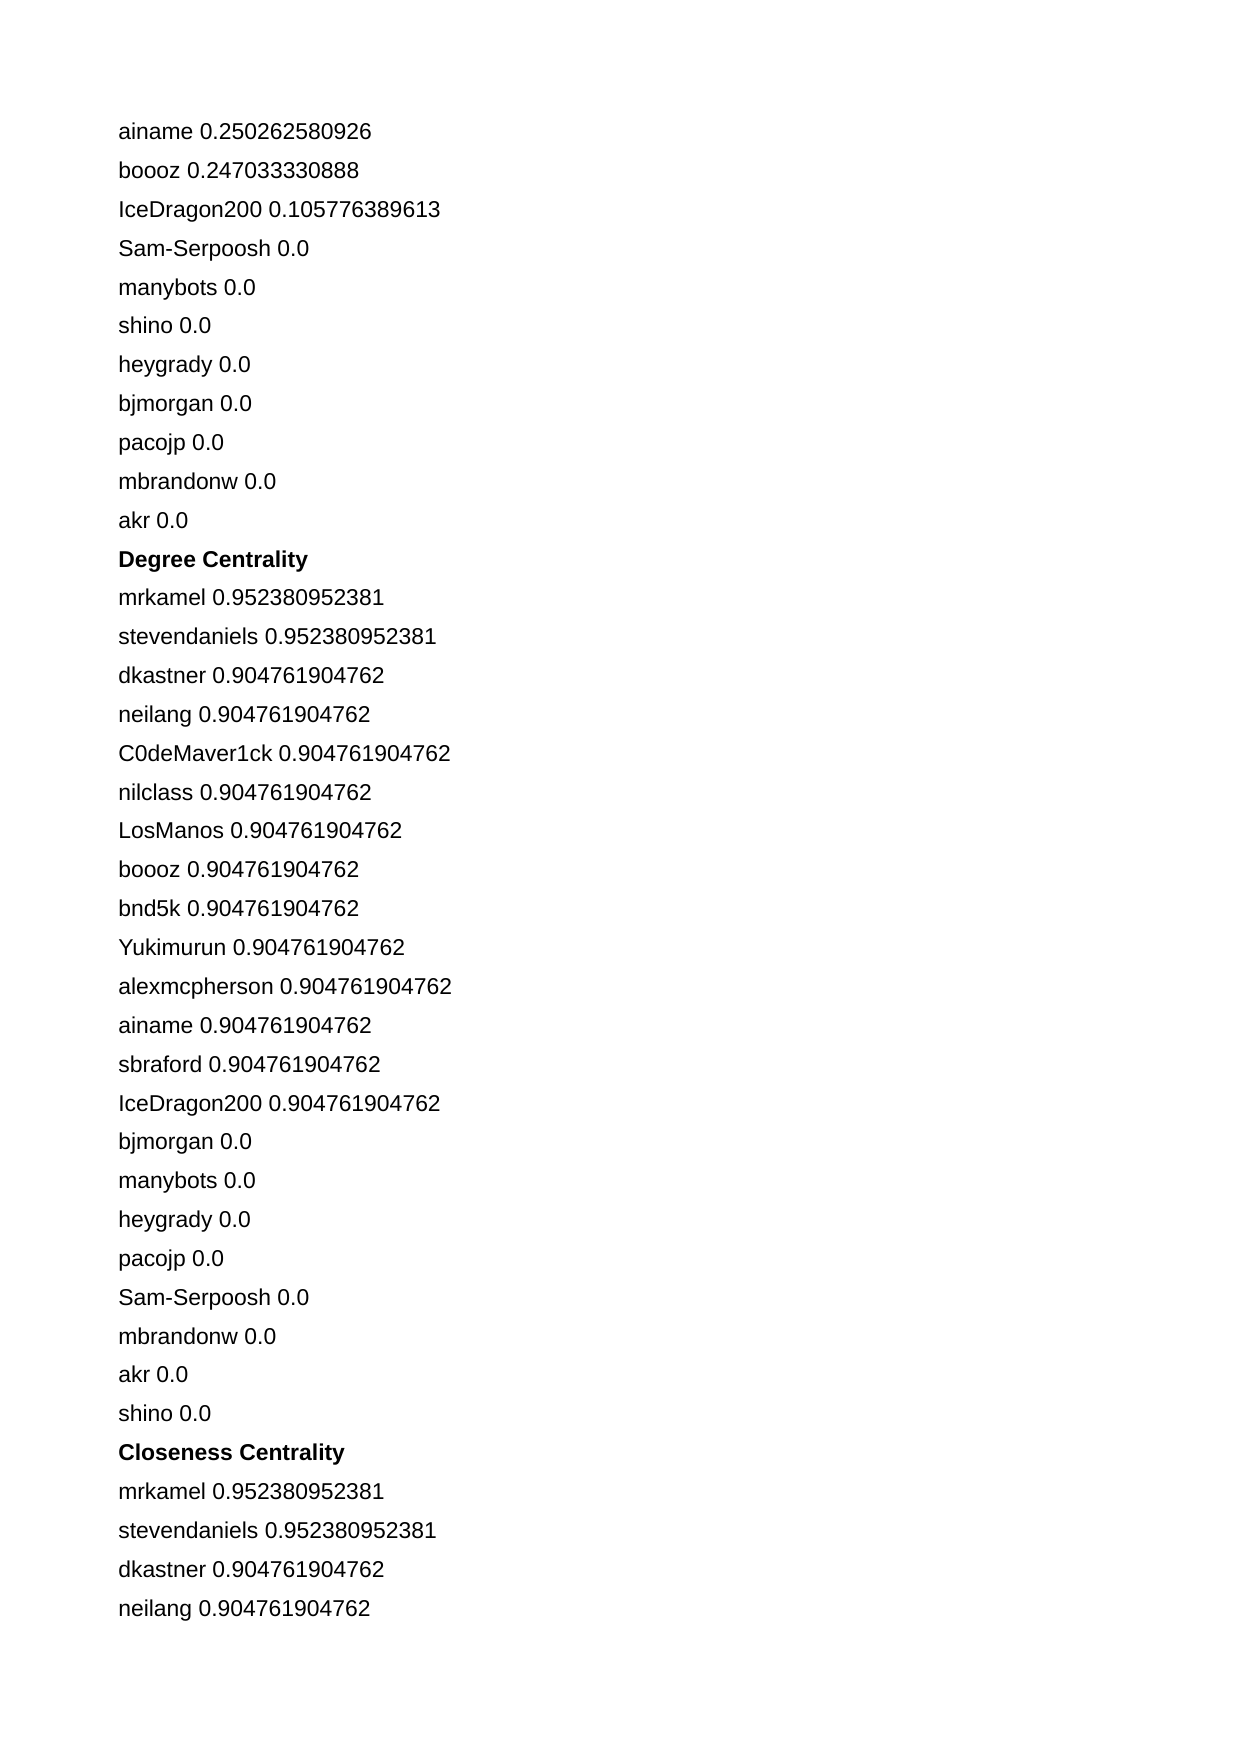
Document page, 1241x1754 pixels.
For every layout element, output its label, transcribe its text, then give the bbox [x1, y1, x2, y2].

text sbraford 0.904761904762 [118, 1051, 1122, 1077]
text manybots 0.0 [118, 273, 1122, 300]
text LosManos 0.904761904762 [118, 817, 1122, 844]
text neilang 0.904761904762 [118, 701, 1122, 727]
text heygrady 0.0 [118, 1206, 1122, 1232]
text shino 0.0 [118, 312, 1122, 339]
text bjmorgan 0.0 [118, 1128, 1122, 1155]
text ainame 0.250262580926 [118, 118, 1122, 144]
text bnd5k 0.904761904762 [118, 895, 1122, 922]
text IceDragon200 0.904761904762 [118, 1089, 1122, 1116]
text heygrady 0.0 [118, 351, 1122, 378]
text akr 0.0 [118, 1361, 1122, 1388]
text mrkamel 0.952380952381 [118, 584, 1122, 611]
text neilang 0.904761904762 [118, 1594, 1122, 1621]
text dkastner 0.904761904762 [118, 1556, 1122, 1582]
text C0deMaver1ck 0.904761904762 [118, 740, 1122, 766]
text Yukimurun 0.904761904762 [118, 934, 1122, 960]
text boooz 0.247033330888 [118, 157, 1122, 183]
text mbrandonw 0.0 [118, 468, 1122, 494]
text dkastner 0.904761904762 [118, 662, 1122, 688]
text stevendaniels 0.952380952381 [118, 1517, 1122, 1543]
text IceDragon200 0.105776389613 [118, 196, 1122, 222]
text mrkamel 0.952380952381 [118, 1478, 1122, 1504]
text nilclass 0.904761904762 [118, 779, 1122, 805]
text boooz 0.904761904762 [118, 856, 1122, 883]
text bjmorgan 0.0 [118, 390, 1122, 416]
text pacojp 0.0 [118, 429, 1122, 455]
text mbrandonw 0.0 [118, 1323, 1122, 1349]
text alexmcpherson 0.904761904762 [118, 973, 1122, 999]
text ainame 0.904761904762 [118, 1012, 1122, 1038]
text Closeness Centrality [118, 1439, 1122, 1466]
text Sam-Serpoosh 0.0 [118, 1284, 1122, 1310]
text akr 0.0 [118, 507, 1122, 533]
text manybots 0.0 [118, 1167, 1122, 1193]
text stevendaniels 0.952380952381 [118, 623, 1122, 649]
text shino 0.0 [118, 1400, 1122, 1427]
text Degree Centrality [118, 546, 1122, 572]
text Sam-Serpoosh 0.0 [118, 235, 1122, 261]
text pacojp 0.0 [118, 1245, 1122, 1271]
